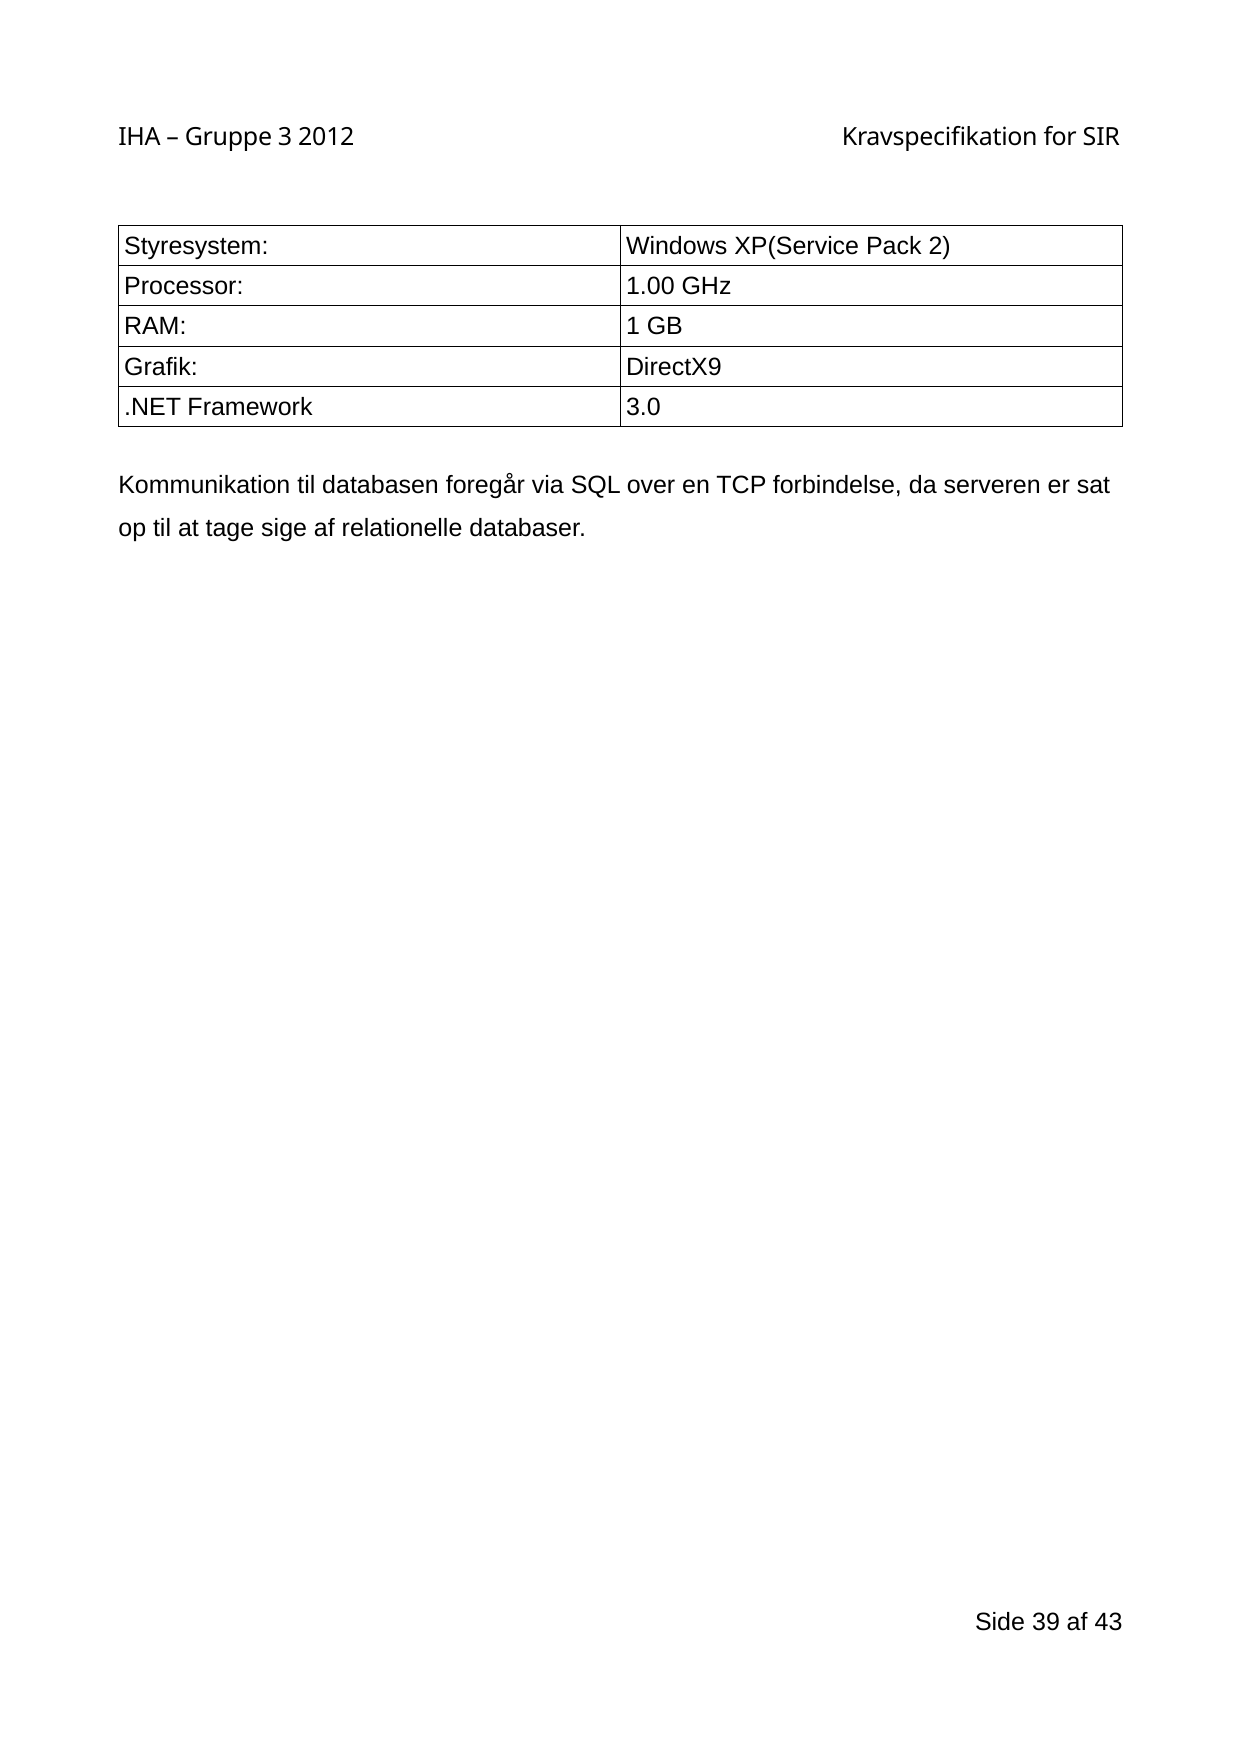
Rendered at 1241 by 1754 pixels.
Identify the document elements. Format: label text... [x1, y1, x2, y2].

table_cell .NET Framework [119, 387, 620, 426]
table_cell 3.0 [621, 387, 1122, 426]
table_cell 1 GB [621, 306, 1122, 346]
table_cell DirectX9 [621, 347, 1122, 386]
table_cell Grafik: [119, 347, 620, 386]
table_cell 1.00 GHz [621, 266, 1122, 305]
table_cell Processor: [119, 266, 620, 305]
text Kommunikation til databasen foregår via SQL over en TCP forbindelse, da serveren er sat op til at tage sige af relationelle databaser. [118, 469, 1122, 541]
table_cell RAM: [119, 306, 620, 346]
table_header Windows XP(Service Pack 2) [621, 226, 1122, 265]
table_header Styresystem: [119, 226, 620, 265]
